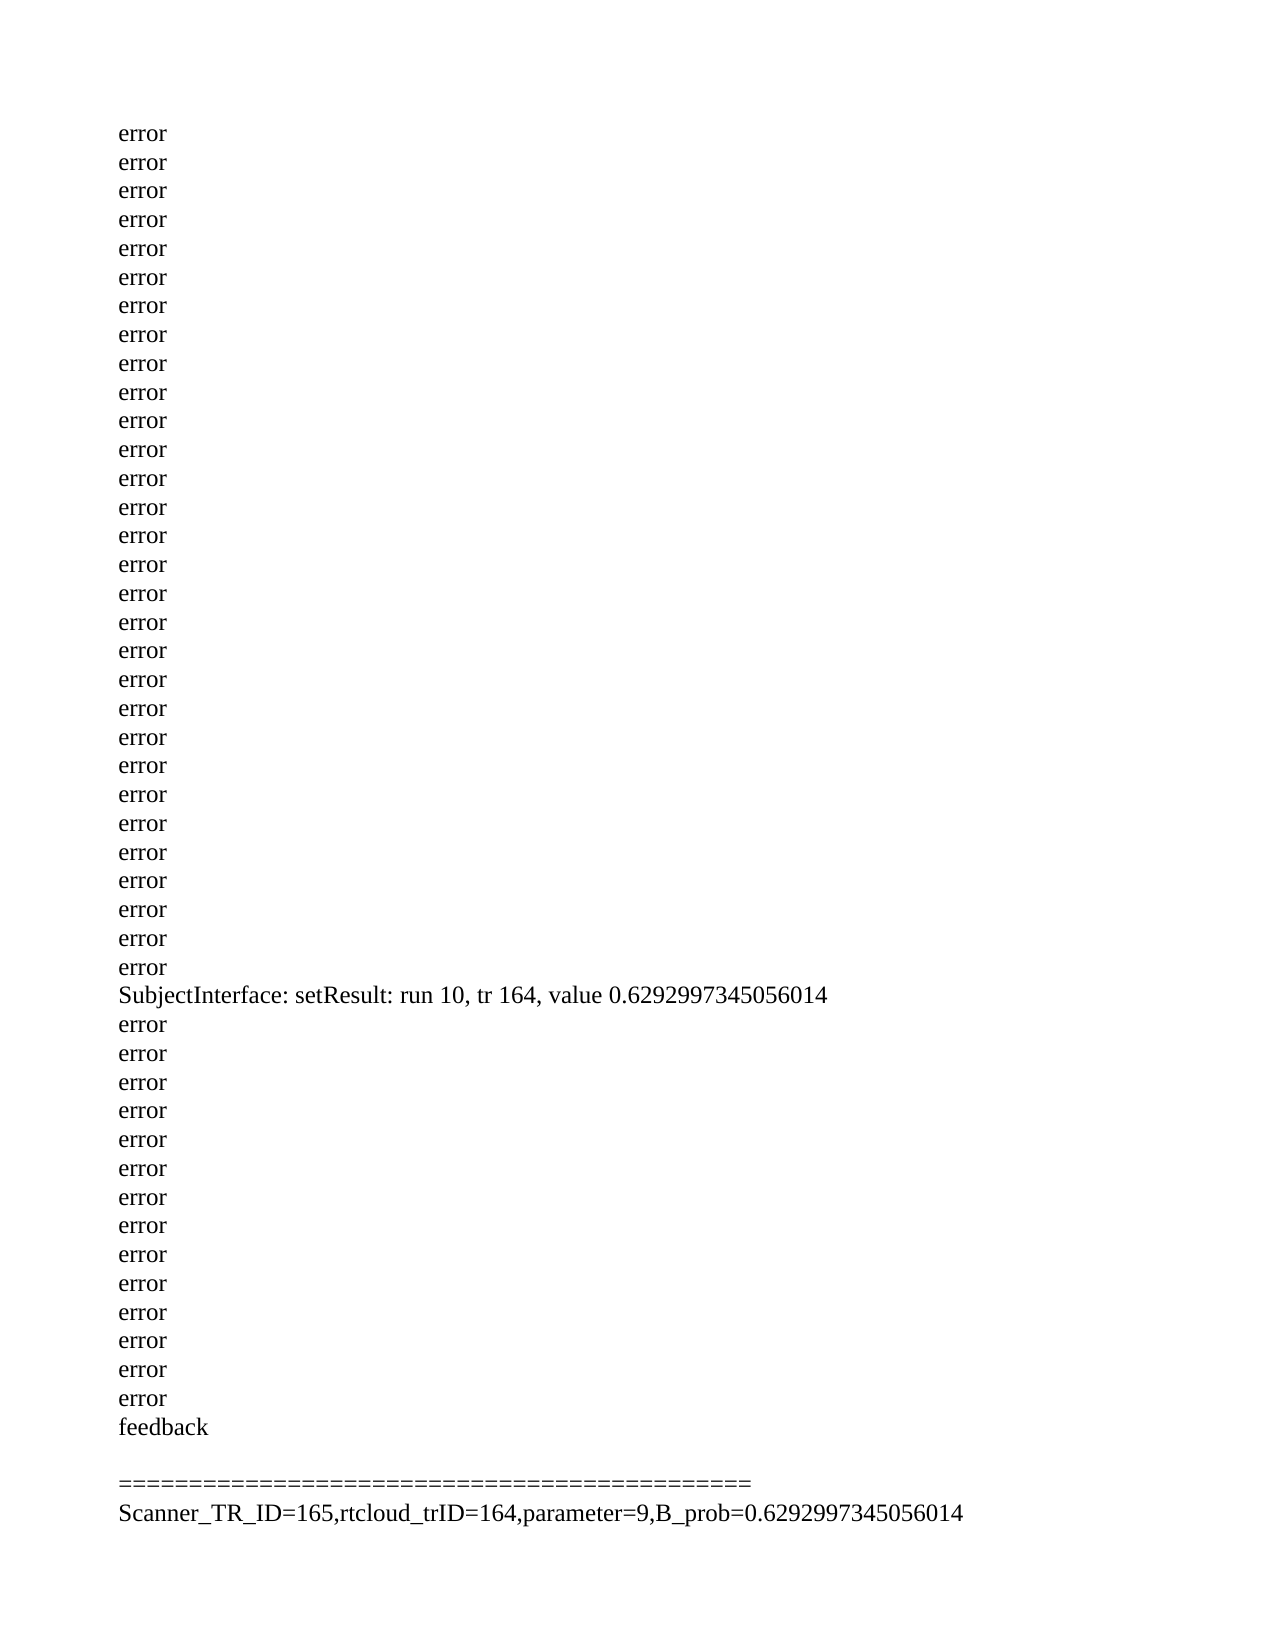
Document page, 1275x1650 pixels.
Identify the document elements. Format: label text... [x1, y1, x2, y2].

text error [118, 779, 1157, 808]
text error [118, 1239, 1157, 1268]
text error [118, 923, 1157, 952]
text error [118, 1354, 1157, 1383]
text error [118, 866, 1157, 894]
text error [118, 118, 1157, 147]
text error [118, 1038, 1157, 1067]
text error [118, 1383, 1157, 1412]
text error [118, 348, 1157, 377]
text error [118, 549, 1157, 578]
text error [118, 894, 1157, 923]
text error [118, 204, 1157, 233]
text error [118, 952, 1157, 981]
text error [118, 1067, 1157, 1096]
text error [118, 693, 1157, 722]
text error [118, 521, 1157, 549]
text error [118, 1096, 1157, 1124]
text error [118, 1326, 1157, 1354]
text ============================================= [118, 1469, 1157, 1498]
text error [118, 176, 1157, 204]
text error [118, 636, 1157, 664]
text error [118, 1268, 1157, 1297]
text error [118, 1182, 1157, 1211]
text error [118, 463, 1157, 492]
text error [118, 664, 1157, 693]
text error [118, 578, 1157, 607]
text SubjectInterface: setResult: run 10, tr 164, value 0.6292997345056014 [118, 981, 1157, 1009]
text feedback [118, 1412, 1157, 1441]
text error [118, 1009, 1157, 1038]
text error [118, 492, 1157, 521]
text error [118, 233, 1157, 262]
text error [118, 751, 1157, 779]
text error [118, 722, 1157, 751]
text error [118, 291, 1157, 319]
text error [118, 147, 1157, 176]
text error [118, 808, 1157, 837]
text error [118, 262, 1157, 291]
text error [118, 377, 1157, 406]
text error [118, 319, 1157, 348]
text error [118, 607, 1157, 636]
text error [118, 1153, 1157, 1182]
text error [118, 1211, 1157, 1239]
text error [118, 434, 1157, 463]
text error [118, 1297, 1157, 1326]
text error [118, 837, 1157, 866]
text error [118, 1124, 1157, 1153]
text error [118, 406, 1157, 434]
text Scanner_TR_ID=165,rtcloud_trID=164,parameter=9,B_prob=0.6292997345056014 [118, 1498, 1157, 1527]
